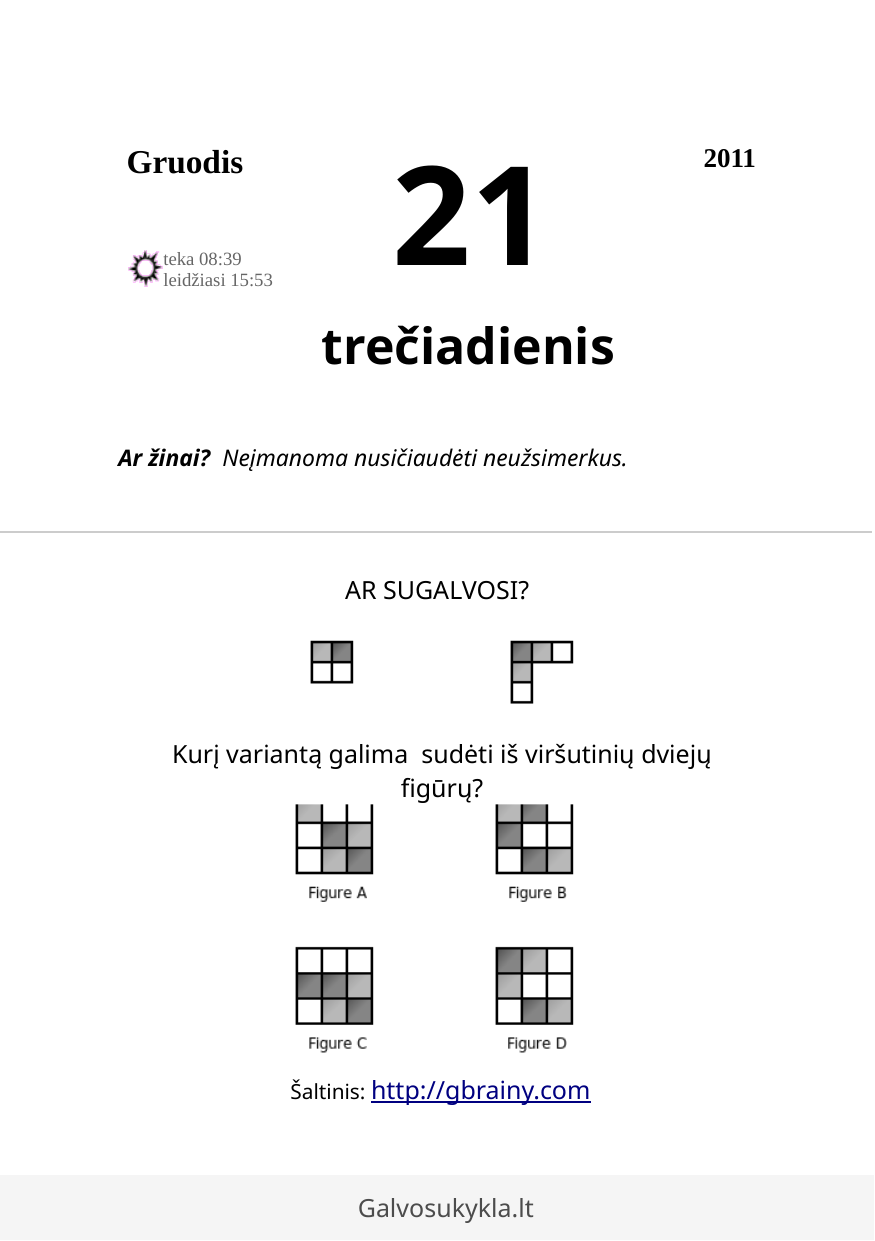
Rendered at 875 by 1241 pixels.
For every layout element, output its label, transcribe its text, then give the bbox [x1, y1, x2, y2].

text Šaltinis: http://gbrainy.com [118, 1072, 756, 1107]
picture [127, 250, 164, 288]
table_header 2011 [638, 118, 756, 379]
table_header Gruodis teka 08:39 leidžiasi 15:53 [118, 118, 298, 287]
table_header 21 trečiadienis [299, 118, 638, 379]
table_header [118, 288, 298, 379]
text Ar žinai? Neįmanoma nusičiaudėti neužsimerkus. [118, 442, 756, 473]
text AR SUGALVOSI? [118, 573, 756, 607]
